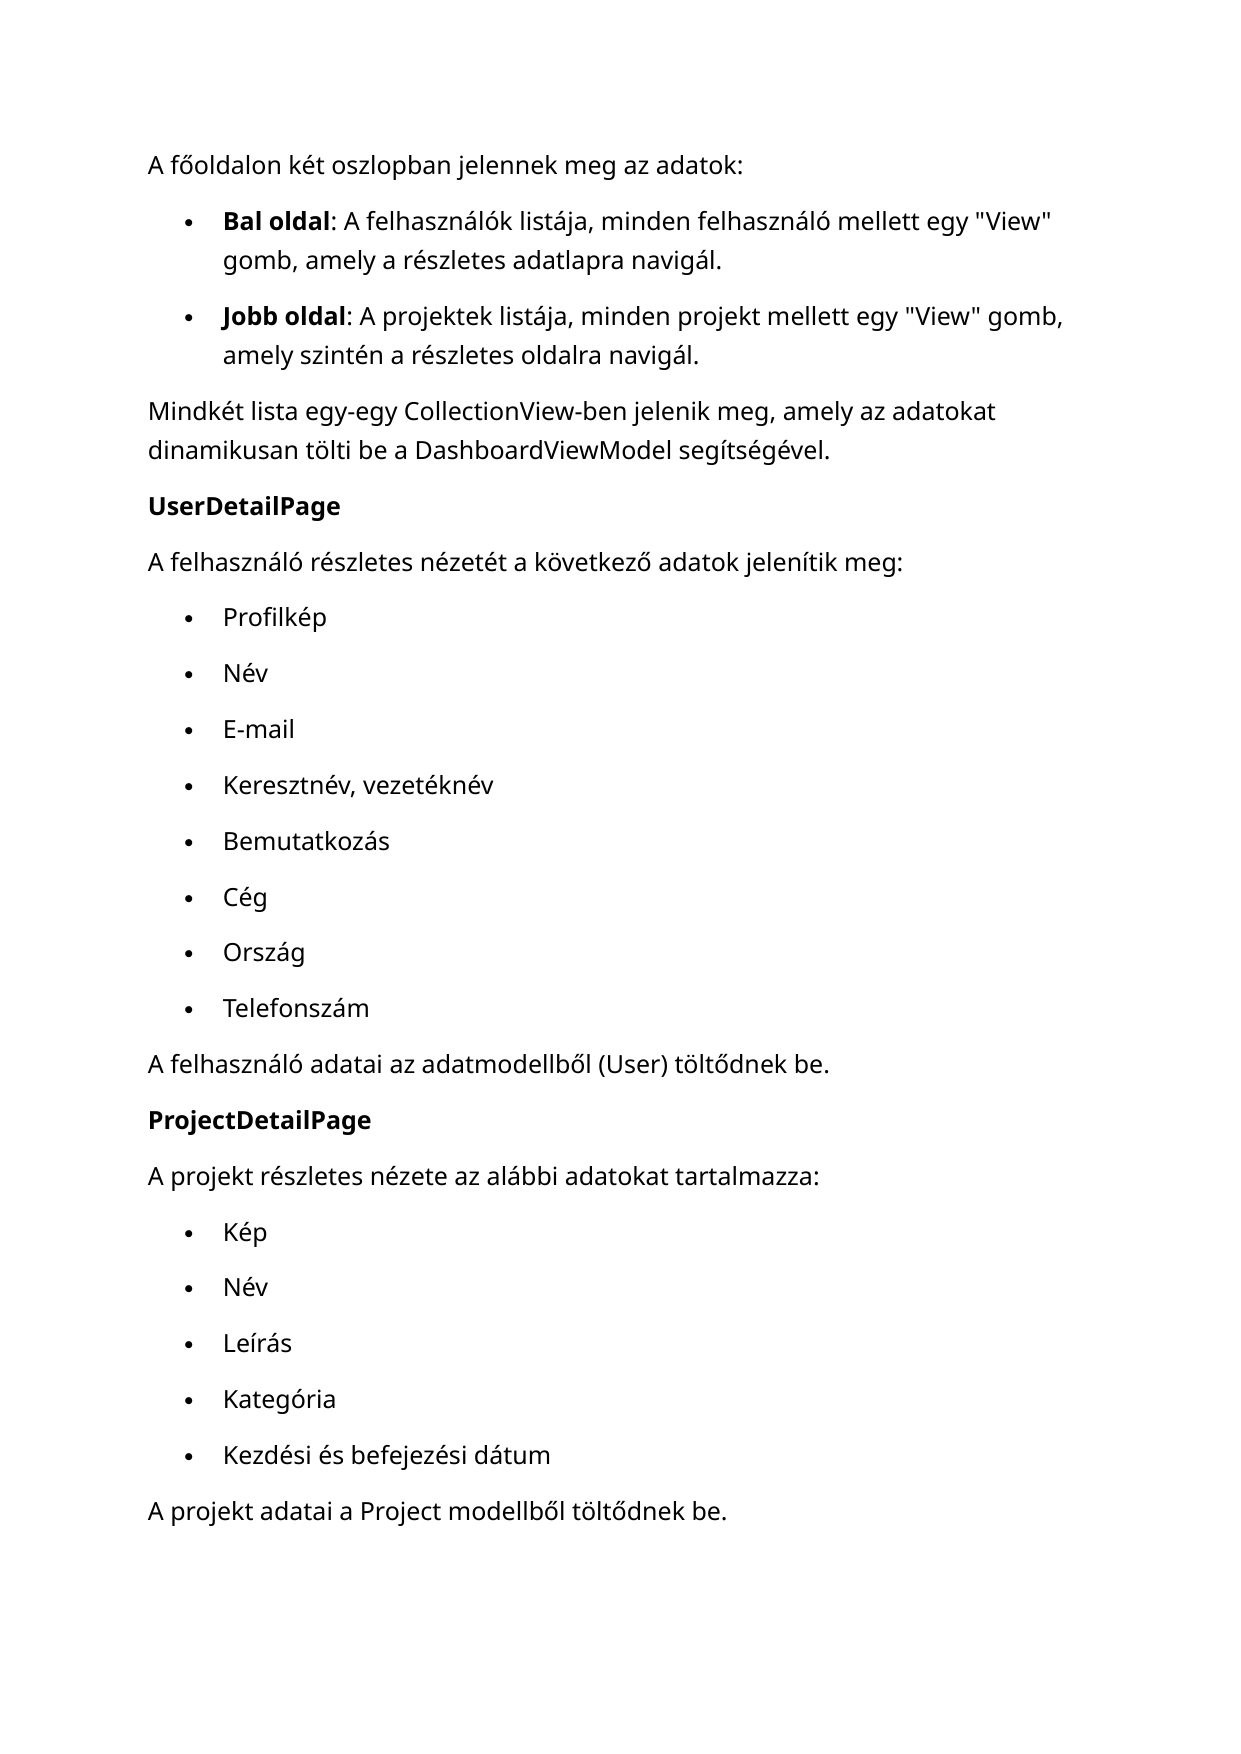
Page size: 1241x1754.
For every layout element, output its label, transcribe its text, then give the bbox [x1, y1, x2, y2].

text Mindkét lista egy-egy CollectionView-ben jelenik meg, amely az adatokat dinamikusan tölti be a DashboardViewModel segítségével. [148, 393, 1093, 467]
list Jobb oldal: A projektek listája, minden projekt mellett egy "View" gomb, amely szintén a részletes oldalra navigál. [185, 298, 1093, 372]
list Kezdési és befejezési dátum [185, 1438, 1093, 1472]
list Keresztnév, vezetéknév [185, 768, 1093, 802]
text A projekt adatai a Project modellből töltődnek be. [148, 1493, 1093, 1527]
list Kategória [185, 1382, 1093, 1416]
text A felhasználó adatai az adatmodellből (User) töltődnek be. [148, 1047, 1093, 1081]
list Profilkép [185, 600, 1093, 634]
list Ország [185, 935, 1093, 969]
list Bemutatkozás [185, 823, 1093, 857]
text A főoldalon két oszlopban jelennek meg az adatok: [148, 148, 1093, 182]
text A felhasználó részletes nézetét a következő adatok jelenítik meg: [148, 544, 1093, 578]
text UserDetailPage [148, 488, 1093, 522]
list E-mail [185, 712, 1093, 746]
list Kép [185, 1214, 1093, 1248]
list Bal oldal: A felhasználók listája, minden felhasználó mellett egy "View" gomb, amely a részletes adatlapra navigál. [185, 203, 1093, 277]
list Cég [185, 879, 1093, 913]
text A projekt részletes nézete az alábbi adatokat tartalmazza: [148, 1158, 1093, 1192]
text ProjectDetailPage [148, 1103, 1093, 1137]
list Leírás [185, 1326, 1093, 1360]
list Telefonszám [185, 991, 1093, 1025]
list Név [185, 1270, 1093, 1304]
list Név [185, 656, 1093, 690]
